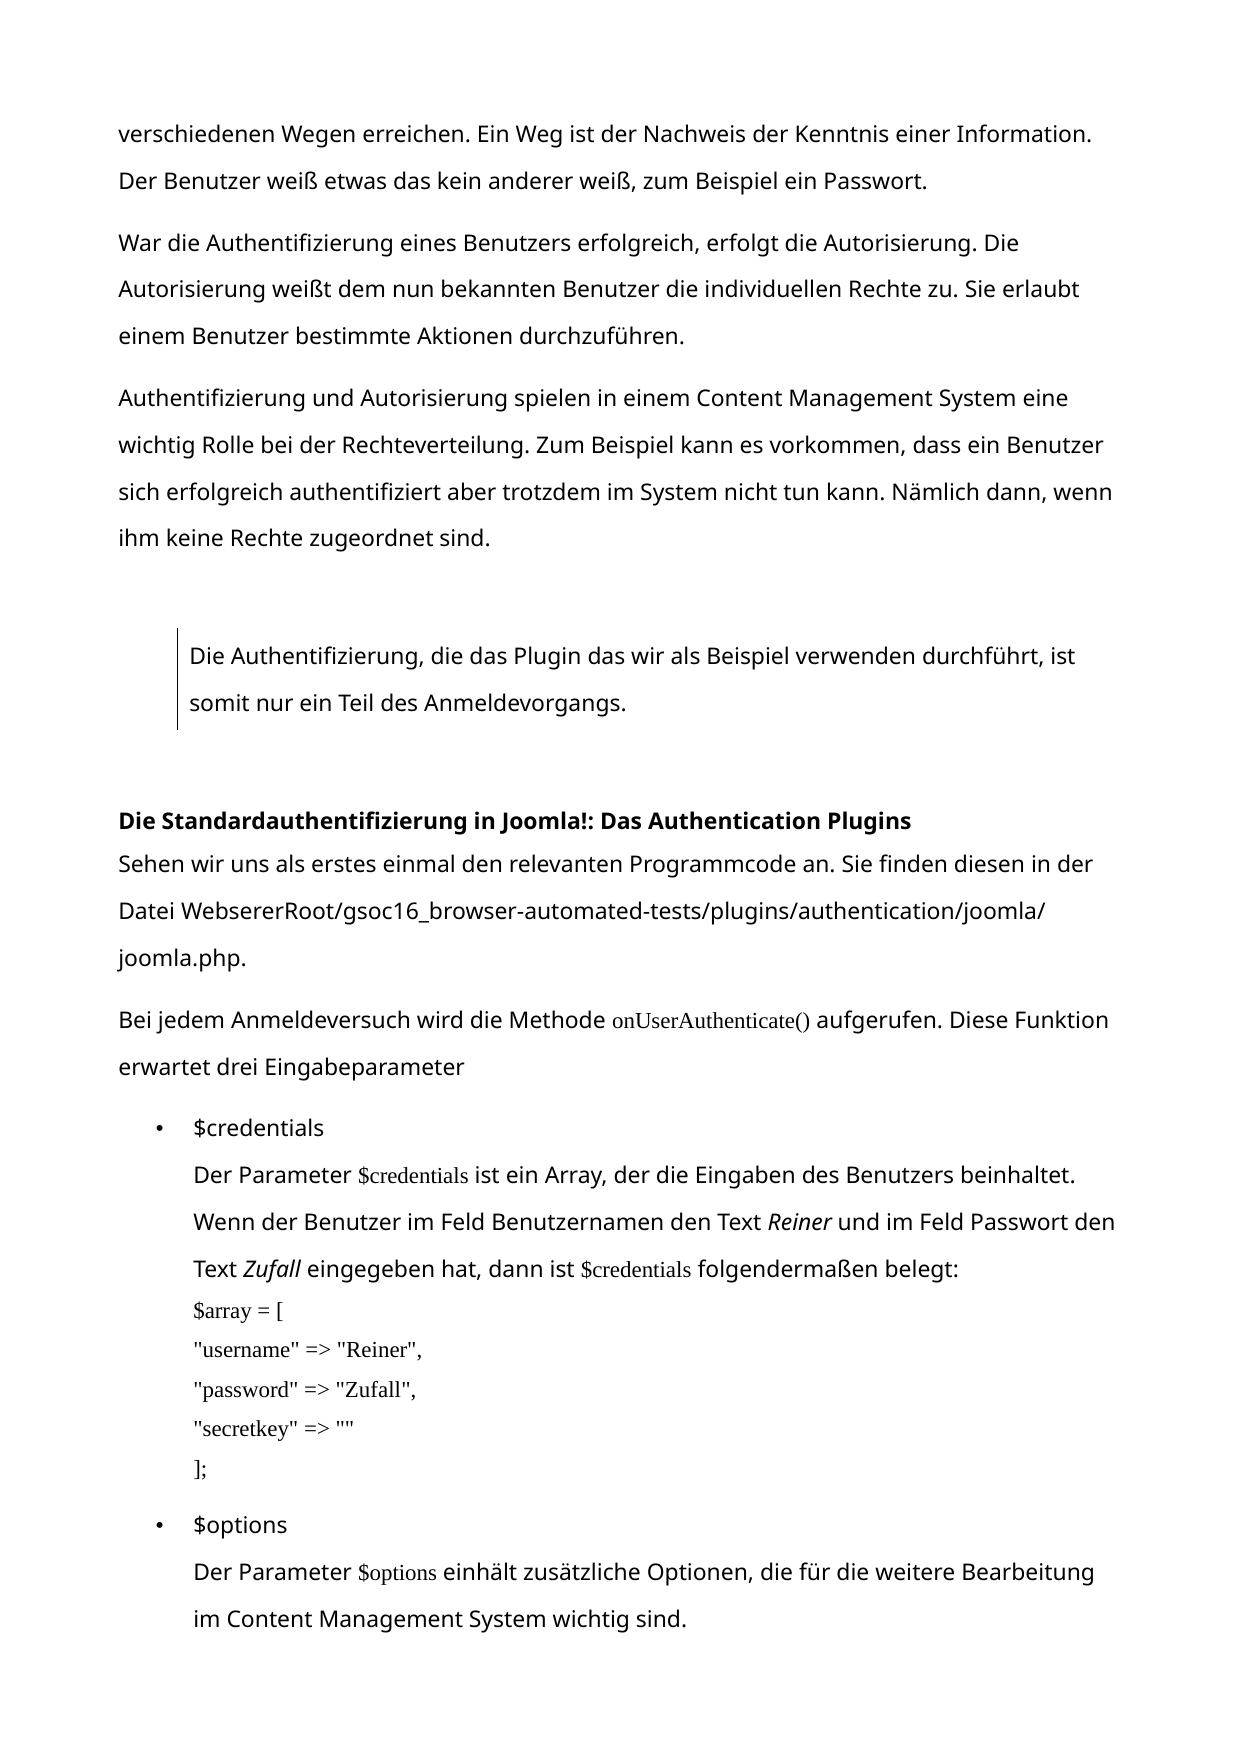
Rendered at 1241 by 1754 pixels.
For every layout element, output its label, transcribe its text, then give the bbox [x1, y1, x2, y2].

text Sehen wir uns als erstes einmal den relevanten Programmcode an. Sie finden diesen in der Datei WebsererRoot/gsoc16_browser-automated-tests/plugins/authentication/joomla/joomla.php. [118, 848, 1122, 973]
text verschiedenen Wegen erreichen. Ein Weg ist der Nachweis der Kenntnis einer Information. Der Benutzer weiß etwas das kein anderer weiß, zum Beispiel ein Passwort. [118, 118, 1122, 196]
text Authentifizierung und Autorisierung spielen in einem Content Management System eine wichtig Rolle bei der Rechteverteilung. Zum Beispiel kann es vorkommen, dass ein Benutzer sich erfolgreich authentifiziert aber trotzdem im System nicht tun kann. Nämlich dann, wenn ihm keine Rechte zugeordnet sind. [118, 382, 1122, 553]
list $options Der Parameter $options einhält zusätzliche Optionen, die für die weitere Bearbeitung im Content Management System wichtig sind. [156, 1509, 1122, 1634]
text Die Authentifizierung, die das Plugin das wir als Beispiel verwenden durchführt, ist somit nur ein Teil des Anmeldevorgangs. [178, 628, 1122, 730]
text Bei jedem Anmeldeversuch wird die Methode onUserAuthenticate() aufgerufen. Diese Funktion erwartet drei Eingabeparameter [118, 1003, 1122, 1082]
text War die Authentifizierung eines Benutzers erfolgreich, erfolgt die Autorisierung. Die Autorisierung weißt dem nun bekannten Benutzer die individuellen Rechte zu. Sie erlaubt einem Benutzer bestimmte Aktionen durchzuführen. [118, 226, 1122, 351]
list $credentials Der Parameter $credentials ist ein Array, der die Eingaben des Benutzers beinhaltet. Wenn der Benutzer im Feld Benutzernamen den Text Reiner und im Feld Passwort den Text Zufall eingegeben hat, dann ist $credentials folgendermaßen belegt: $array = [ "username" => "Reiner", "password" => "Zufall", "secretkey" => "" ]; [156, 1112, 1122, 1481]
subtitle Die Standardauthentifizierung in Joomla!: Das Authentication Plugins [118, 804, 1122, 836]
